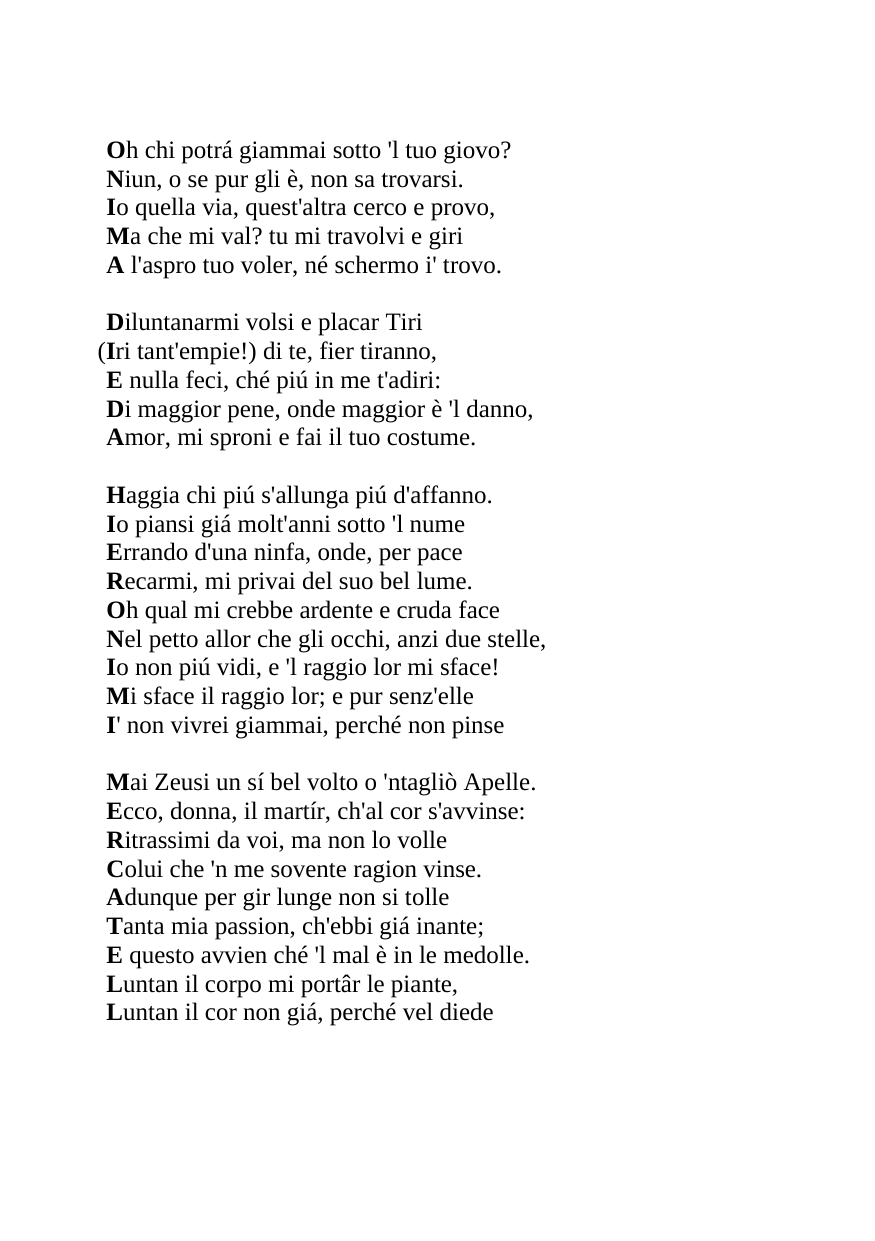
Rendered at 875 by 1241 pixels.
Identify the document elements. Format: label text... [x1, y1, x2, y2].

text Adunque per gir lunge non si tolle [106, 882, 768, 911]
text Ritrassimi da voi, ma non lo volle [106, 825, 768, 854]
text Haggia chi piú s'allunga piú d'affanno. [106, 480, 768, 509]
text Ecco, donna, il martír, ch'al cor s'avvinse: [106, 796, 768, 825]
text Mi sface il raggio lor; e pur senz'elle [106, 681, 768, 710]
text (Iri tant'empie!) di te, fier tiranno, [97, 336, 768, 365]
text Recarmi, mi privai del suo bel lume. [106, 566, 768, 595]
text Errando d'una ninfa, onde, per pace [106, 537, 768, 566]
text Colui che 'n me sovente ragion vinse. [106, 854, 768, 882]
text A l'aspro tuo voler, né schermo i' trovo. [106, 250, 768, 279]
text E questo avvien ché 'l mal è in le medolle. [106, 940, 768, 969]
text I' non vivrei giammai, perché non pinse [106, 710, 768, 739]
text Mai Zeusi un sí bel volto o 'ntagliò Apelle. [106, 767, 768, 796]
text Luntan il corpo mi portâr le piante, [106, 969, 768, 997]
text Io quella via, quest'altra cerco e provo, [106, 192, 768, 221]
text Oh qual mi crebbe ardente e cruda face [106, 595, 768, 624]
text Io piansi giá molt'anni sotto 'l nume [106, 509, 768, 537]
text E nulla feci, ché piú in me t'adiri: [106, 365, 768, 394]
text Nel petto allor che gli occhi, anzi due stelle, [106, 624, 768, 652]
text Luntan il cor non giá, perché vel diede [106, 997, 768, 1026]
text Di maggior pene, onde maggior è 'l danno, [106, 394, 768, 422]
text Oh chi potrá giammai sotto 'l tuo giovo? [106, 135, 768, 164]
text Ma che mi val? tu mi travolvi e giri [106, 221, 768, 250]
text Amor, mi sproni e fai il tuo costume. [106, 422, 768, 451]
text Tanta mia passion, ch'ebbi giá inante; [106, 911, 768, 940]
text Diluntanarmi volsi e placar Tiri [106, 307, 768, 336]
text Niun, o se pur gli è, non sa trovarsi. [106, 164, 768, 192]
text Io non piú vidi, e 'l raggio lor mi sface! [106, 652, 768, 681]
